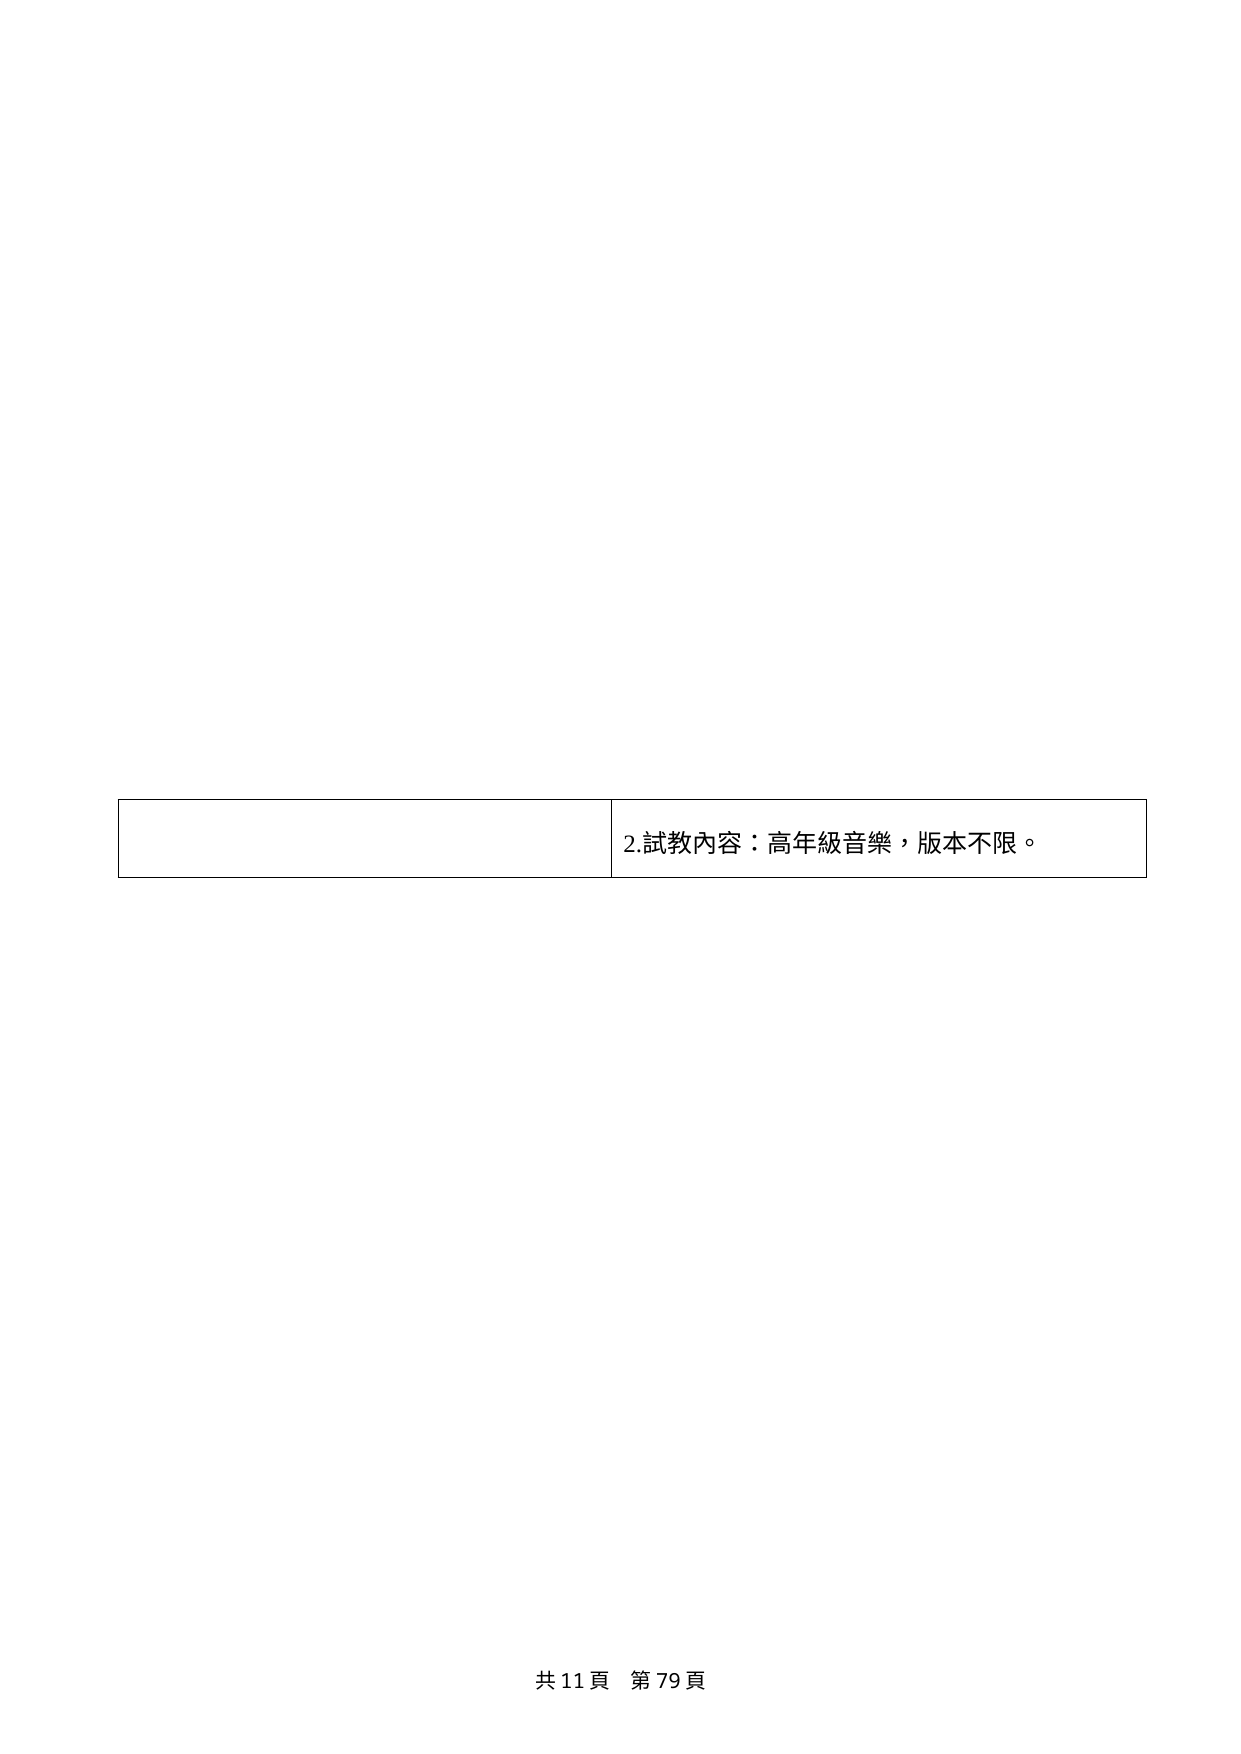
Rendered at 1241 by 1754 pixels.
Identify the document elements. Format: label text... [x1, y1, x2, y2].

table_cell [119, 800, 611, 877]
table_cell 2.試教內容：高年級音樂，版本不限。 [612, 800, 1146, 877]
